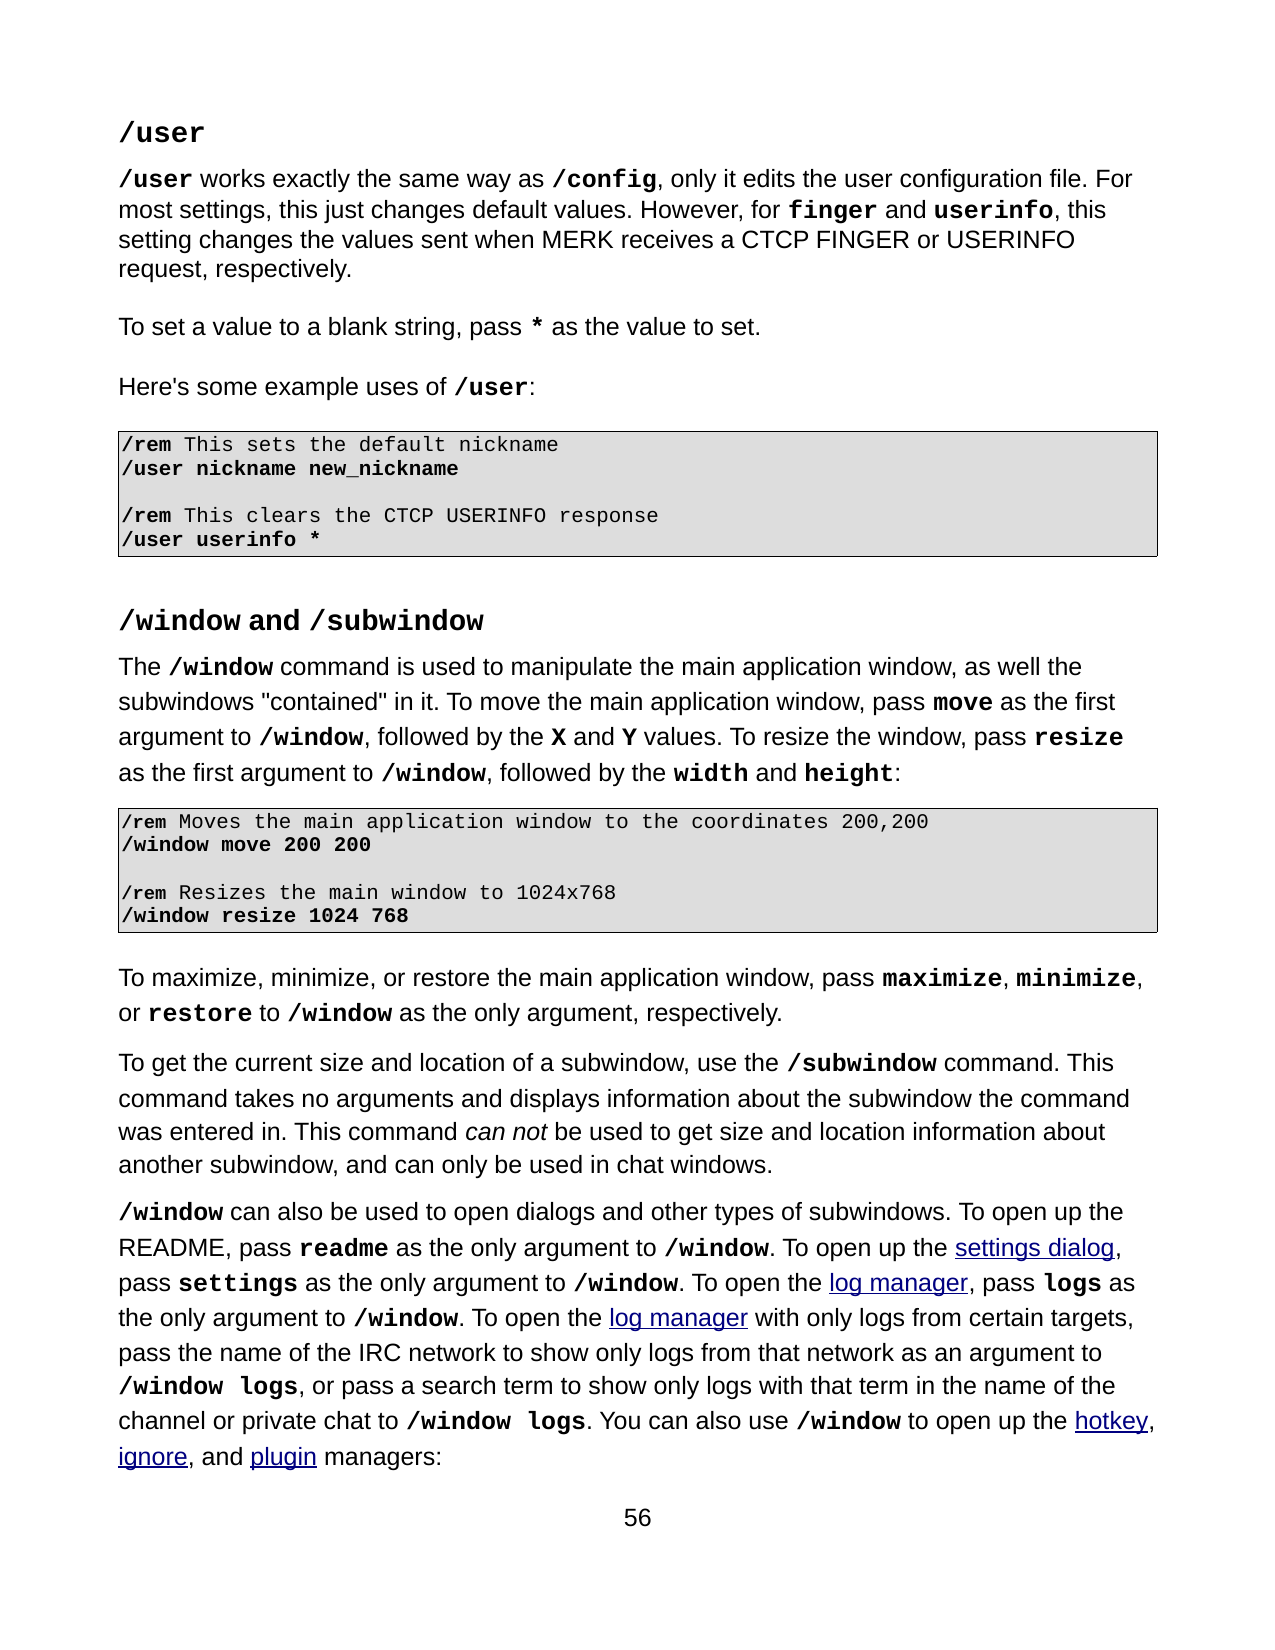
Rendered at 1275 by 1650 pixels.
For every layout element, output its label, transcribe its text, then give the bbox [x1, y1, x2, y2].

subtitle /window and /subwindow [118, 570, 1157, 639]
text The /window command is used to manipulate the main application window, as well the subwindows "contained" in it. To move the main application window, pass move as the first argument to /window, followed by the X and Y values. To resize the window, pass resize as the first argument to /window, followed by the width and height: [118, 652, 1157, 788]
text /window can also be used to open dialogs and other types of subwindows. To open up the README, pass readme as the only argument to /window. To open up the settings dialog, pass settings as the only argument to /window. To open the log manager, pass logs as the only argument to /window. To open the log manager with only logs from certain targets, pass the name of the IRC network to show only logs from that network as an argument to /window logs, or pass a search term to show only logs with that term in the name of the channel or private chat to /window logs. You can also use /window to open up the hotkey, ignore, and plugin managers: [118, 1197, 1157, 1470]
table_header /rem This sets the default nickname /user nickname new_nickname /rem This clears the CTCP USERINFO response /user userinfo * [119, 432, 1157, 556]
text To get the current size and location of a subwindow, use the /subwindow command. This command takes no arguments and displays information about the subwindow the command was entered in. This command can not be used to get size and location information about another subwindow, and can only be used in chat windows. [118, 1048, 1157, 1178]
text To set a value to a blank string, pass * as the value to set. [118, 312, 1157, 343]
text Here's some example uses of /user: [118, 371, 1157, 402]
subtitle /user [118, 118, 1157, 151]
table_header /rem Moves the main application window to the coordinates 200,200 /window move 200 200 /rem Resizes the main window to 1024x768 /window resize 1024 768 [119, 809, 1157, 932]
text /user works exactly the same way as /config, only it edits the user configuration file. For most settings, this just changes default values. However, for finger and userinfo, this setting changes the values sent when MERK receives a CTCP FINGER or USERINFO request, respectively. [118, 164, 1157, 283]
text To maximize, minimize, or restore the main application window, pass maximize, minimize, or restore to /window as the only argument, respectively. [118, 963, 1157, 1029]
